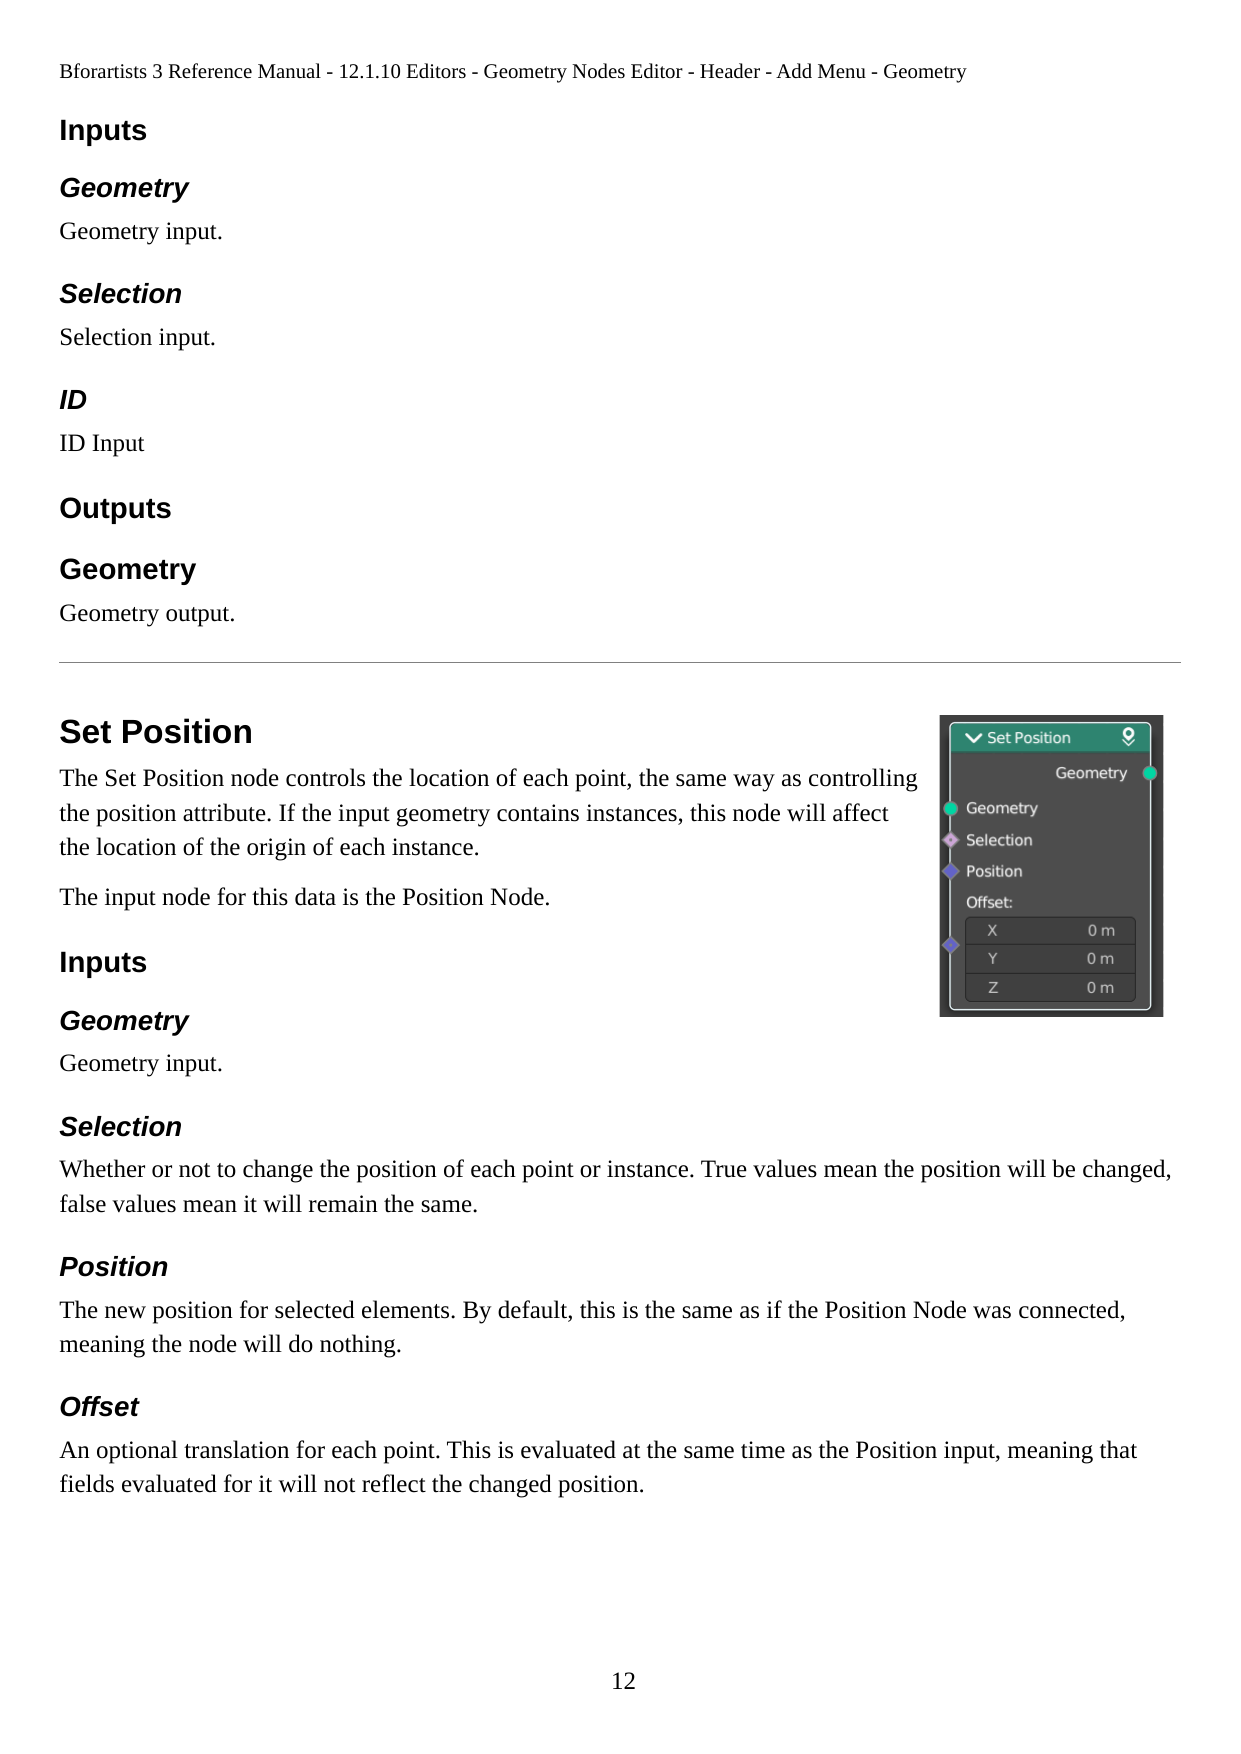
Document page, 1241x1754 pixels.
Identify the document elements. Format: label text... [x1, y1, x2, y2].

subtitle Position [59, 1250, 1181, 1282]
subtitle Selection [59, 1110, 1181, 1142]
subtitle Geometry [59, 552, 1181, 586]
text Selection input. [59, 322, 1181, 350]
text Geometry input. [59, 216, 1181, 244]
text Geometry output. [59, 598, 1181, 627]
subtitle Selection [59, 277, 1181, 309]
subtitle Geometry [59, 171, 1181, 203]
text Geometry input. [59, 1048, 1181, 1077]
subtitle Outputs [59, 491, 1181, 525]
subtitle Inputs [59, 945, 939, 979]
picture [939, 715, 1164, 1017]
subtitle Set Position [59, 712, 1181, 751]
text The new position for selected elements. By default, this is the same as if the Position Node was connected, meaning the node will do nothing. [59, 1295, 1181, 1358]
text The input node for this data is the Position Node. [59, 882, 939, 910]
subtitle Offset [59, 1391, 1181, 1423]
text The Set Position node controls the location of each point, the same way as controlling the position attribute. If the input geometry contains instances, this node will affect the location of the origin of each instance. [59, 763, 939, 861]
subtitle [1164, 945, 1181, 979]
text ID Input [59, 428, 1181, 456]
text An optional translation for each point. This is evaluated at the same time as the Position input, meaning that fields evaluated for it will not reflect the changed position. [59, 1435, 1181, 1498]
subtitle ID [59, 383, 1181, 415]
text Whether or not to change the position of each point or instance. True values mean the position will be changed, false values mean it will remain the same. [59, 1154, 1181, 1217]
subtitle Inputs [59, 113, 1181, 146]
subtitle Geometry [59, 1004, 1181, 1036]
